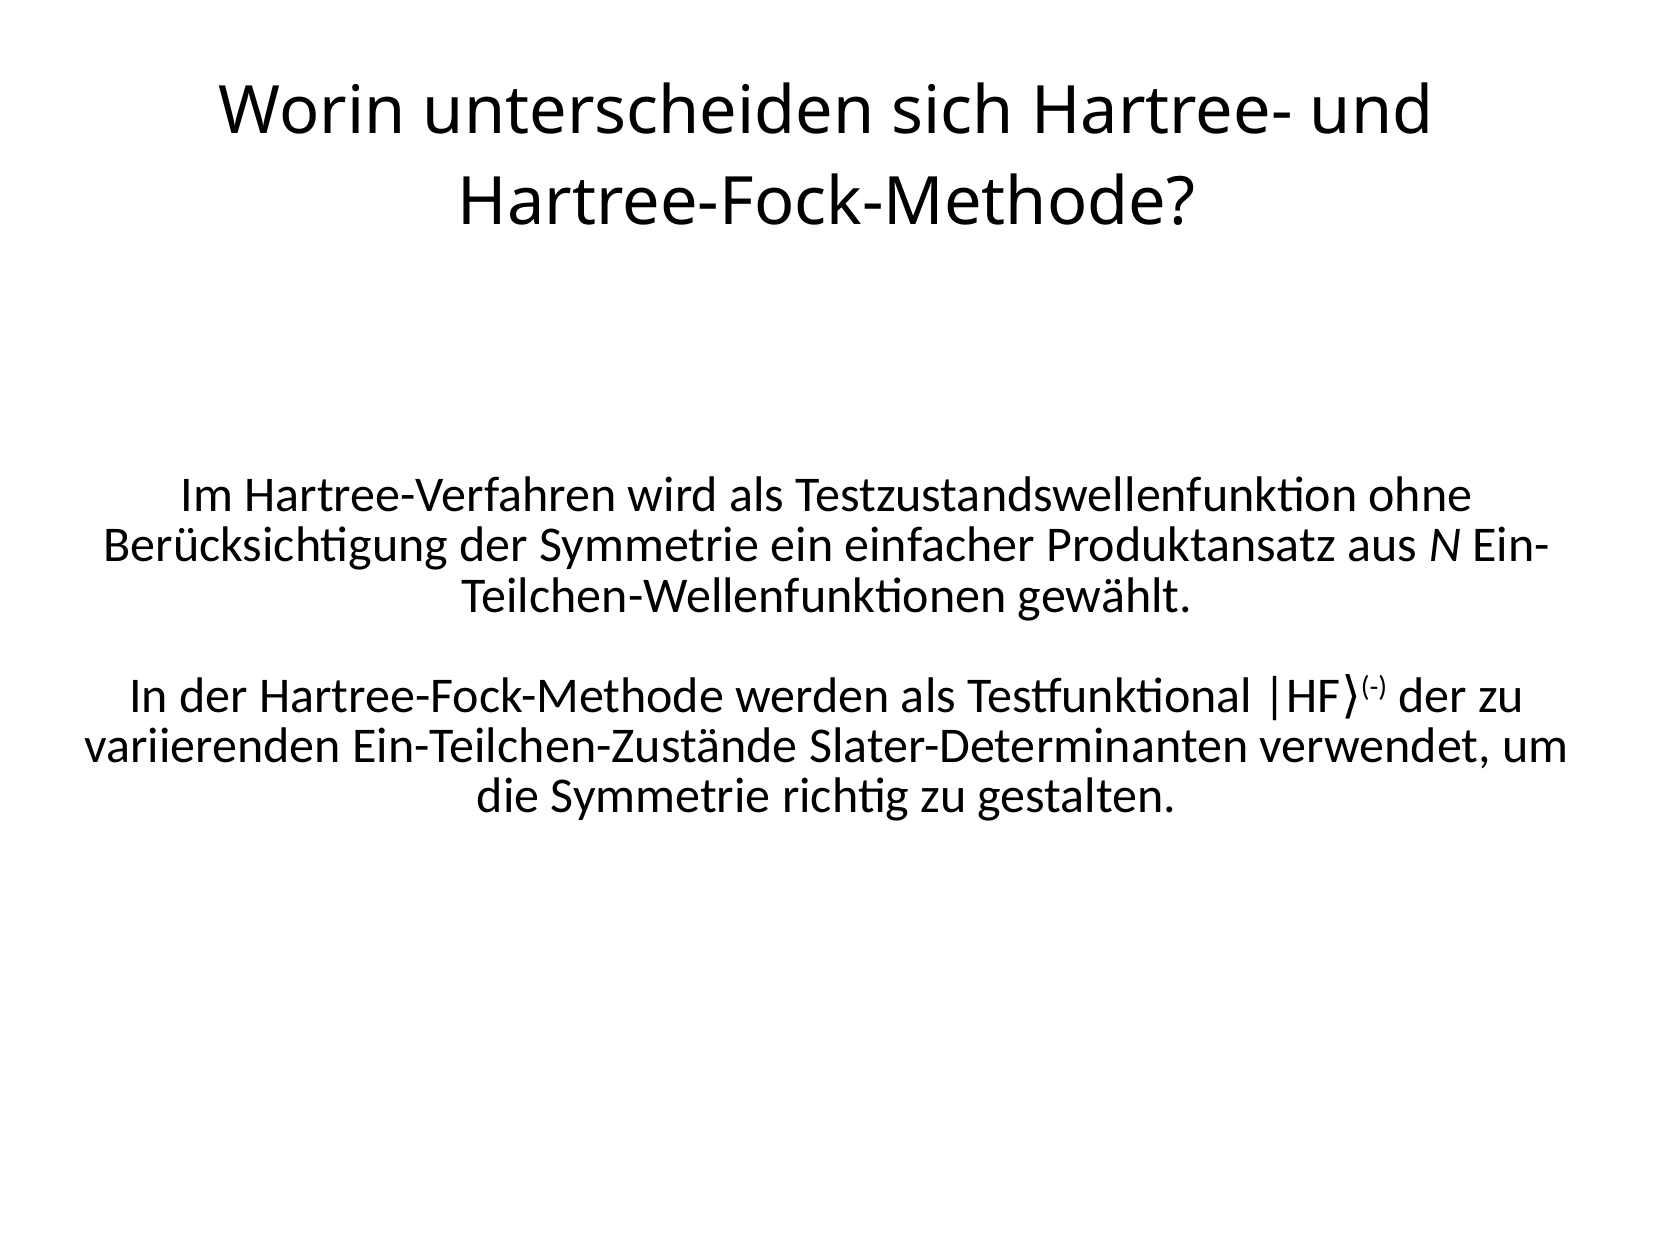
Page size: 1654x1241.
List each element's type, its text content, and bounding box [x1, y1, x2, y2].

title Worin unterscheiden sich Hartree- und Hartree-Fock-Methode? [82, 49, 1571, 257]
subtitle Im Hartree-Verfahren wird als Testzustandswellenfunktion ohne Berücksichtigung der Symmetrie ein einfacher Produktansatz aus N Ein-Teilchen-Wellenfunktionen gewählt. In der Hartree-Fock-Methode werden als Testfunktional |HF⟩(-) der zu variierenden Ein-Teilchen-Zustände Slater-Determinanten verwendet, um die Symmetrie richtig zu gestalten. [82, 290, 1571, 1010]
